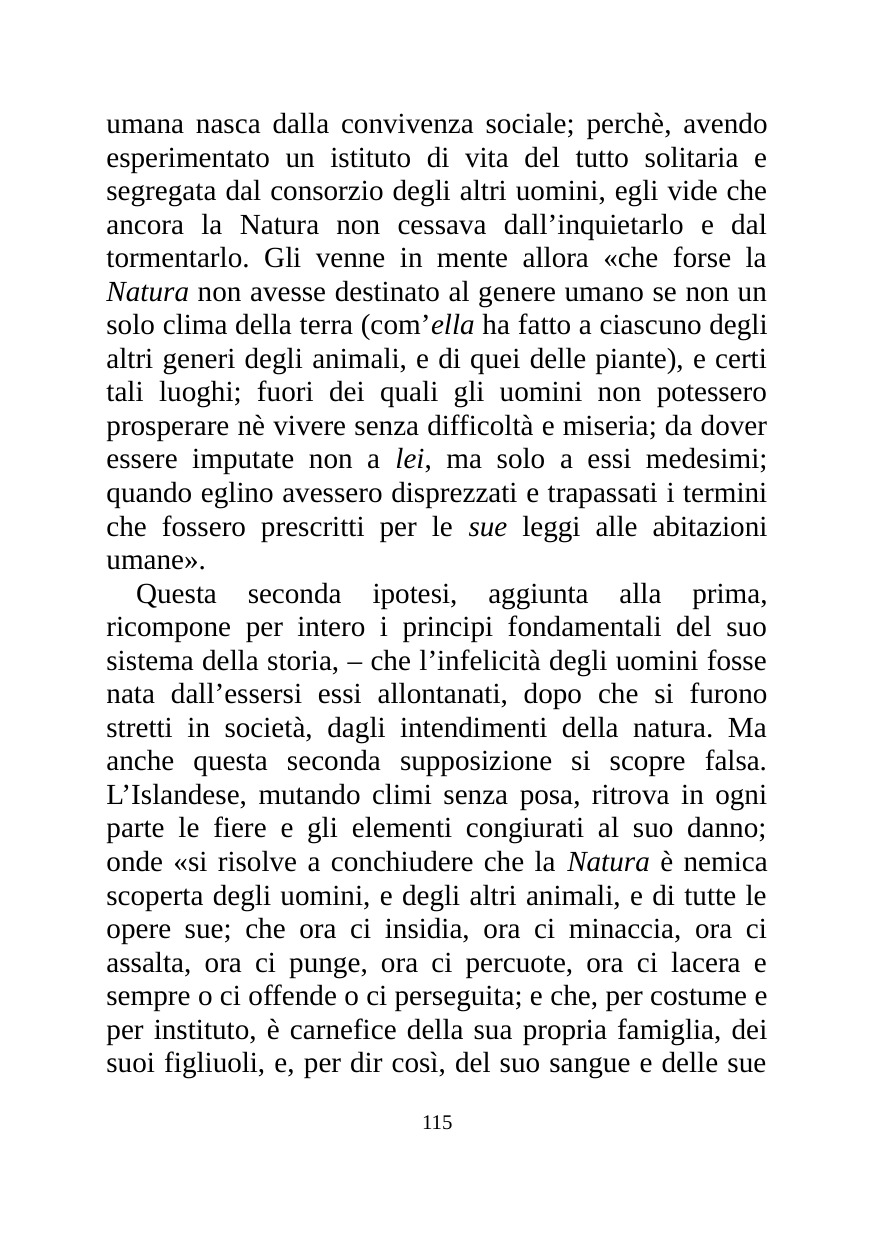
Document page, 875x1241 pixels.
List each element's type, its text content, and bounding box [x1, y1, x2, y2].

text Questa seconda ipotesi, aggiunta alla prima, ricompone per intero i principi fondamentali del suo sistema della storia, – che l’infelicità degli uomini fosse nata dall’essersi essi allontanati, dopo che si furono stretti in società, dagli intendimenti della natura. Ma anche questa seconda supposizione si scopre falsa. L’Islandese, mutando climi senza posa, ritrova in ogni parte le fiere e gli elementi congiurati al suo danno; onde «si risolve a conchiudere che la Natura è nemica scoperta degli uomini, e degli altri animali, e di tutte le opere sue; che ora ci insidia, ora ci minaccia, ora ci assalta, ora ci punge, ora ci percuote, ora ci lacera e sempre o ci offende o ci perseguita; e che, per costume e per instituto, è carnefice della sua propria famiglia, dei suoi figliuoli, e, per dir così, del suo sangue e delle sue [106, 576, 768, 1079]
text umana nasca dalla convivenza sociale; perchè, avendo esperimentato un istituto di vita del tutto solitaria e segregata dal consorzio degli altri uomini, egli vide che ancora la Natura non cessava dall’inquietarlo e dal tormentarlo. Gli venne in mente allora «che forse la Natura non avesse destinato al genere umano se non un solo clima della terra (com’ella ha fatto a ciascuno degli altri generi degli animali, e di quei delle piante), e certi tali luoghi; fuori dei quali gli uomini non potessero prosperare nè vivere senza difficoltà e miseria; da dover essere imputate non a lei, ma solo a essi medesimi; quando eglino avessero disprezzati e trapassati i termini che fossero prescritti per le sue leggi alle abitazioni umane». [106, 106, 768, 576]
